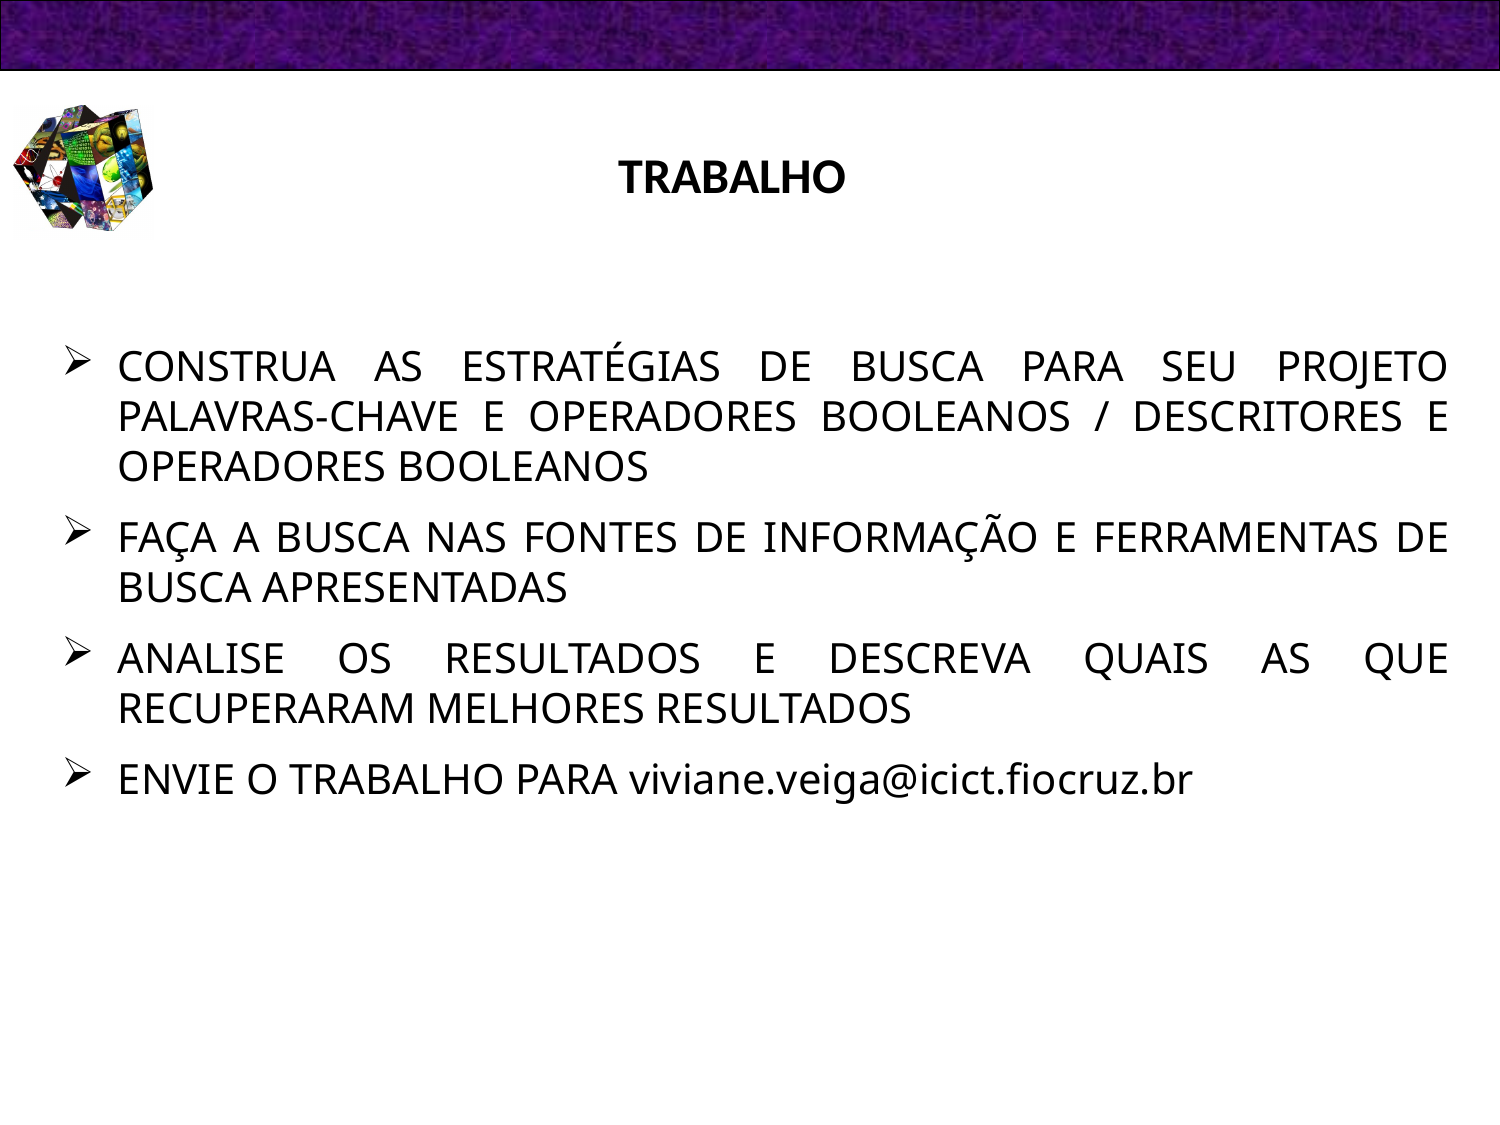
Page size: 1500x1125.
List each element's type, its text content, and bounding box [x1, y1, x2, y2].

text_box CONSTRUA AS ESTRATÉGIAS DE BUSCA PARA SEU PROJETO PALAVRAS-CHAVE E OPERADORES BOOLEANOS / DESCRITORES E OPERADORES BOOLEANOS FAÇA A BUSCA NAS FONTES DE INFORMAÇÃO E FERRAMENTAS DE BUSCA APRESENTADAS ANALISE OS RESULTADOS E DESCREVA QUAIS AS QUE RECUPERARAM MELHORES RESULTADOS ENVIE O TRABALHO PARA viviane.veiga@icict.fiocruz.br [46, 332, 1465, 811]
picture [1, 1, 1499, 69]
text_box TRABALHO [455, 136, 1009, 212]
